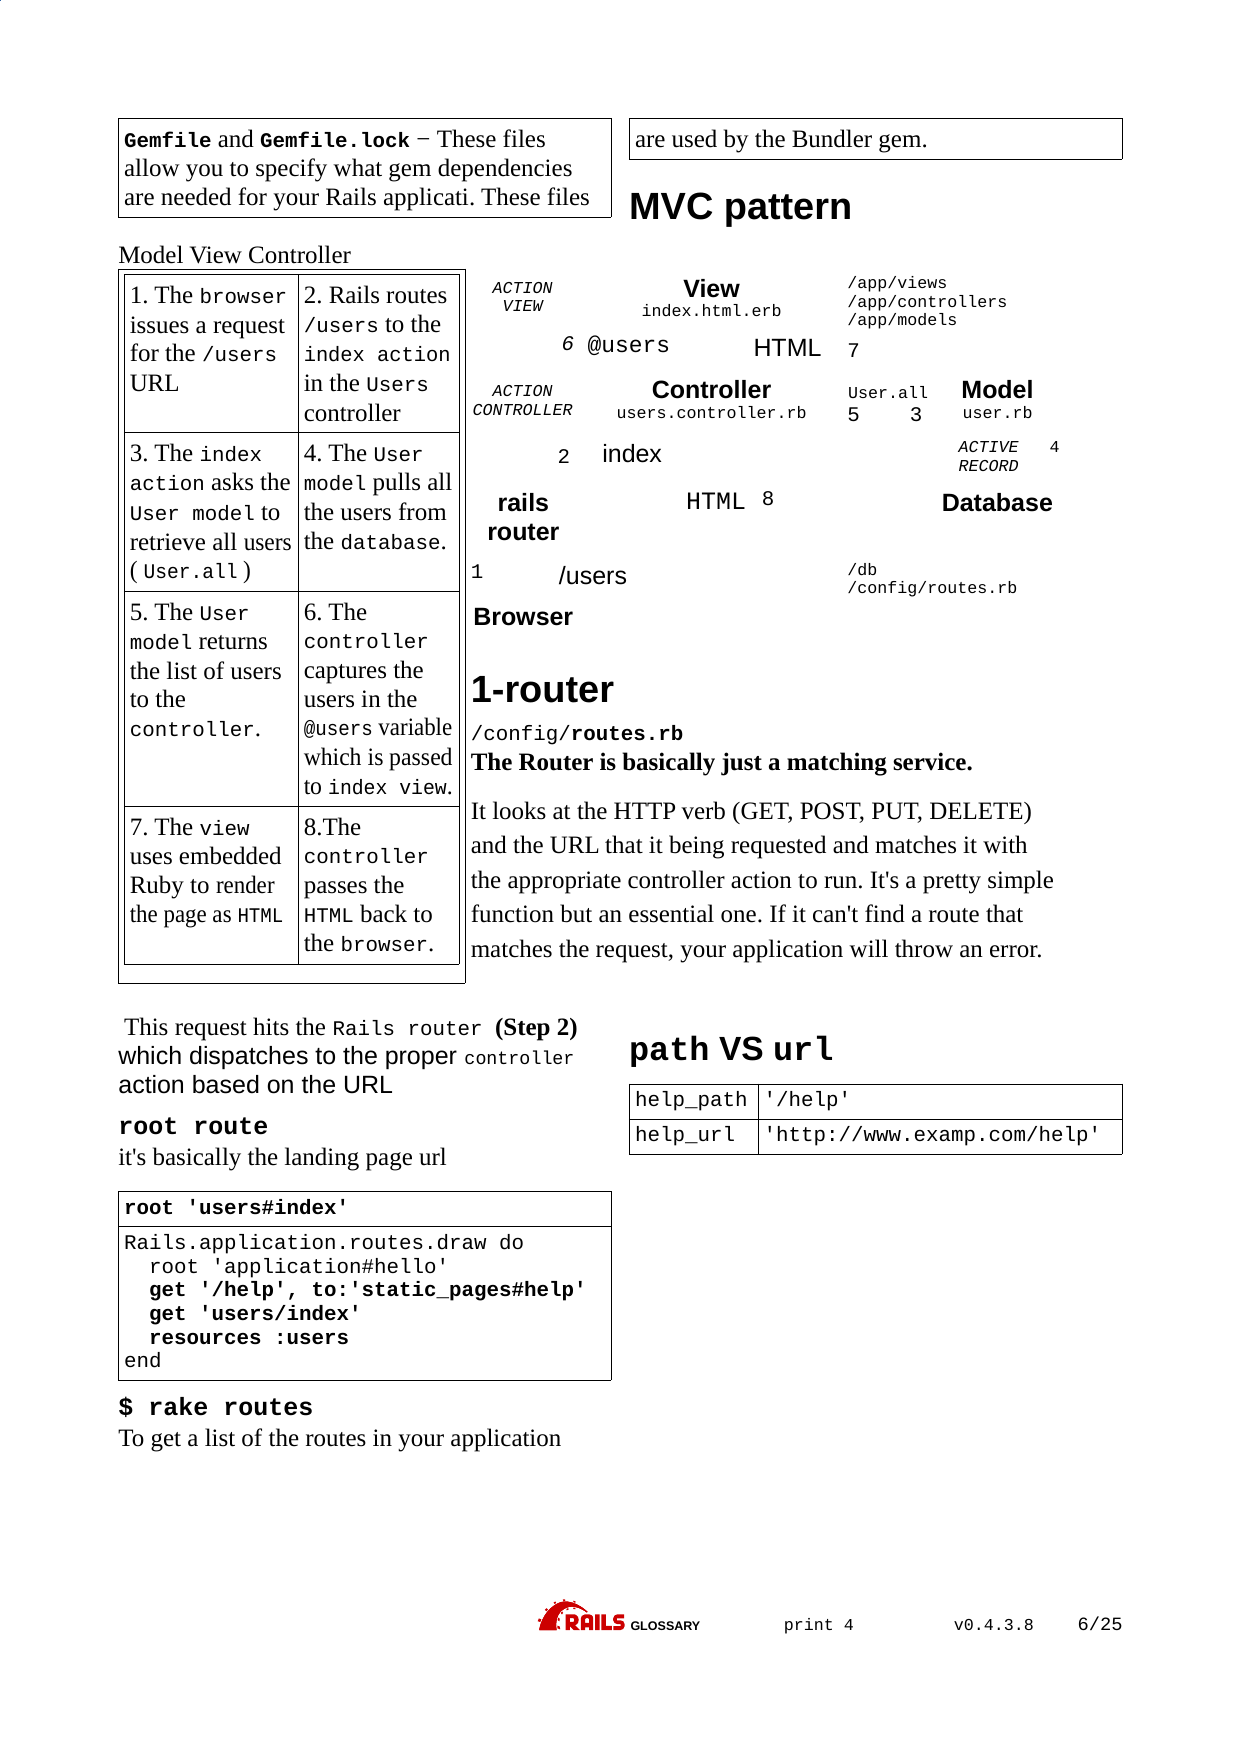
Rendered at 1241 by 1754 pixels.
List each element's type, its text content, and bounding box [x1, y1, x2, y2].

table_header help_path [630, 1085, 758, 1119]
table_cell ACTIVE RECORD [935, 433, 1044, 482]
table_cell 6. The controller captures the users in the @users variable which is passed to index view. [299, 592, 459, 806]
table_cell [756, 433, 934, 482]
table_cell ACTION CONTROLLER [466, 370, 581, 433]
table_cell 8 [756, 483, 934, 555]
table_cell [733, 555, 756, 596]
text To get a list of the routes in your application [118, 1423, 611, 1452]
table_cell [676, 555, 733, 596]
table_cell [676, 328, 733, 370]
table_cell @users [581, 328, 676, 370]
table_cell 'http://www.examp.com/help' [759, 1120, 1122, 1154]
table_cell /users [552, 555, 634, 596]
table_cell 2 [552, 433, 581, 482]
subtitle root route [118, 1114, 611, 1142]
table_cell Controller users.controller.rb [581, 370, 841, 433]
table_cell [676, 596, 733, 636]
text it's basically the landing page url [118, 1142, 611, 1171]
table_cell 6 [466, 328, 581, 370]
table_cell [733, 433, 756, 482]
text This request hits the Rails router (Step 2) [118, 1012, 611, 1041]
table_cell index [581, 433, 676, 482]
table_cell [581, 483, 634, 555]
table_cell [581, 596, 634, 636]
table_cell are used by the Bundler gem. [630, 119, 1122, 158]
table_cell Model user.rb [935, 370, 1060, 433]
table_cell /db /config/routes.rb [841, 555, 1060, 636]
subtitle path VS url [629, 1029, 1122, 1071]
table_cell 4 [1044, 433, 1060, 482]
table_header 1. The browser issues a request for the /users URL [125, 275, 298, 432]
text which dispatches to the proper controller action based on the URL [118, 1041, 611, 1099]
table_cell 1-router /config/routes.rb The Router is basically just a matching service. It looks at the HTTP verb (GET, POST, PUT, DELETE) and the URL that it being requested and matches it with the appropriate controller action to run. It's a pretty simple function but an essential one. If it can't find a route that matches the request, your application will throw an error. [466, 636, 1060, 983]
table_cell Browser [466, 596, 581, 636]
table_cell [634, 596, 676, 636]
table_cell [733, 596, 756, 636]
table_cell 3. The index action asks the User model to retrieve all users ( User.all ) [125, 433, 298, 591]
table_header View index.html.erb [581, 269, 841, 328]
table_cell [676, 433, 733, 482]
table_cell Database [935, 483, 1060, 555]
table_cell [756, 596, 841, 636]
table_header '/help' [759, 1085, 1122, 1119]
text Model View Controller [118, 240, 1122, 268]
table_header 2. Rails routes /users to the index action in the Users controller [299, 275, 459, 432]
table_cell rails router [466, 483, 581, 555]
table_cell Rails.application.routes.draw do root 'application#hello' get '/help', to:'static_pages#help' get 'users/index' resources :users end [119, 1227, 611, 1380]
table_cell 8.The controller passes the HTML back to the browser. [299, 807, 459, 964]
table_cell HTML [676, 483, 756, 555]
table_cell HTML [733, 328, 841, 370]
table_cell [466, 433, 552, 482]
table_header root 'users#index' [119, 1192, 611, 1226]
subtitle MVC pattern [629, 183, 1122, 227]
table_cell User.all 5 3 [841, 370, 934, 433]
table_header /app/views /app/controllers /app/models 7 [841, 269, 1060, 370]
subtitle $ rake routes [118, 1395, 611, 1423]
table_cell [634, 483, 676, 555]
table_header ACTION VIEW [466, 269, 581, 328]
table_cell 7. The view uses embedded Ruby to render the page as HTML [125, 807, 298, 964]
table_cell [756, 555, 841, 596]
table_cell Gemfile and Gemfile.lock − These files allow you to specify what gem dependencies are needed for your Rails applicati. These files [119, 119, 611, 217]
table_cell help_url [630, 1120, 758, 1154]
table_cell 5. The User model returns the list of users to the controller. [125, 592, 298, 806]
table_header [119, 270, 465, 983]
table_cell [634, 555, 676, 596]
table_cell 4. The User model pulls all the users from the database. [299, 433, 459, 591]
table_cell 1 [466, 555, 552, 596]
